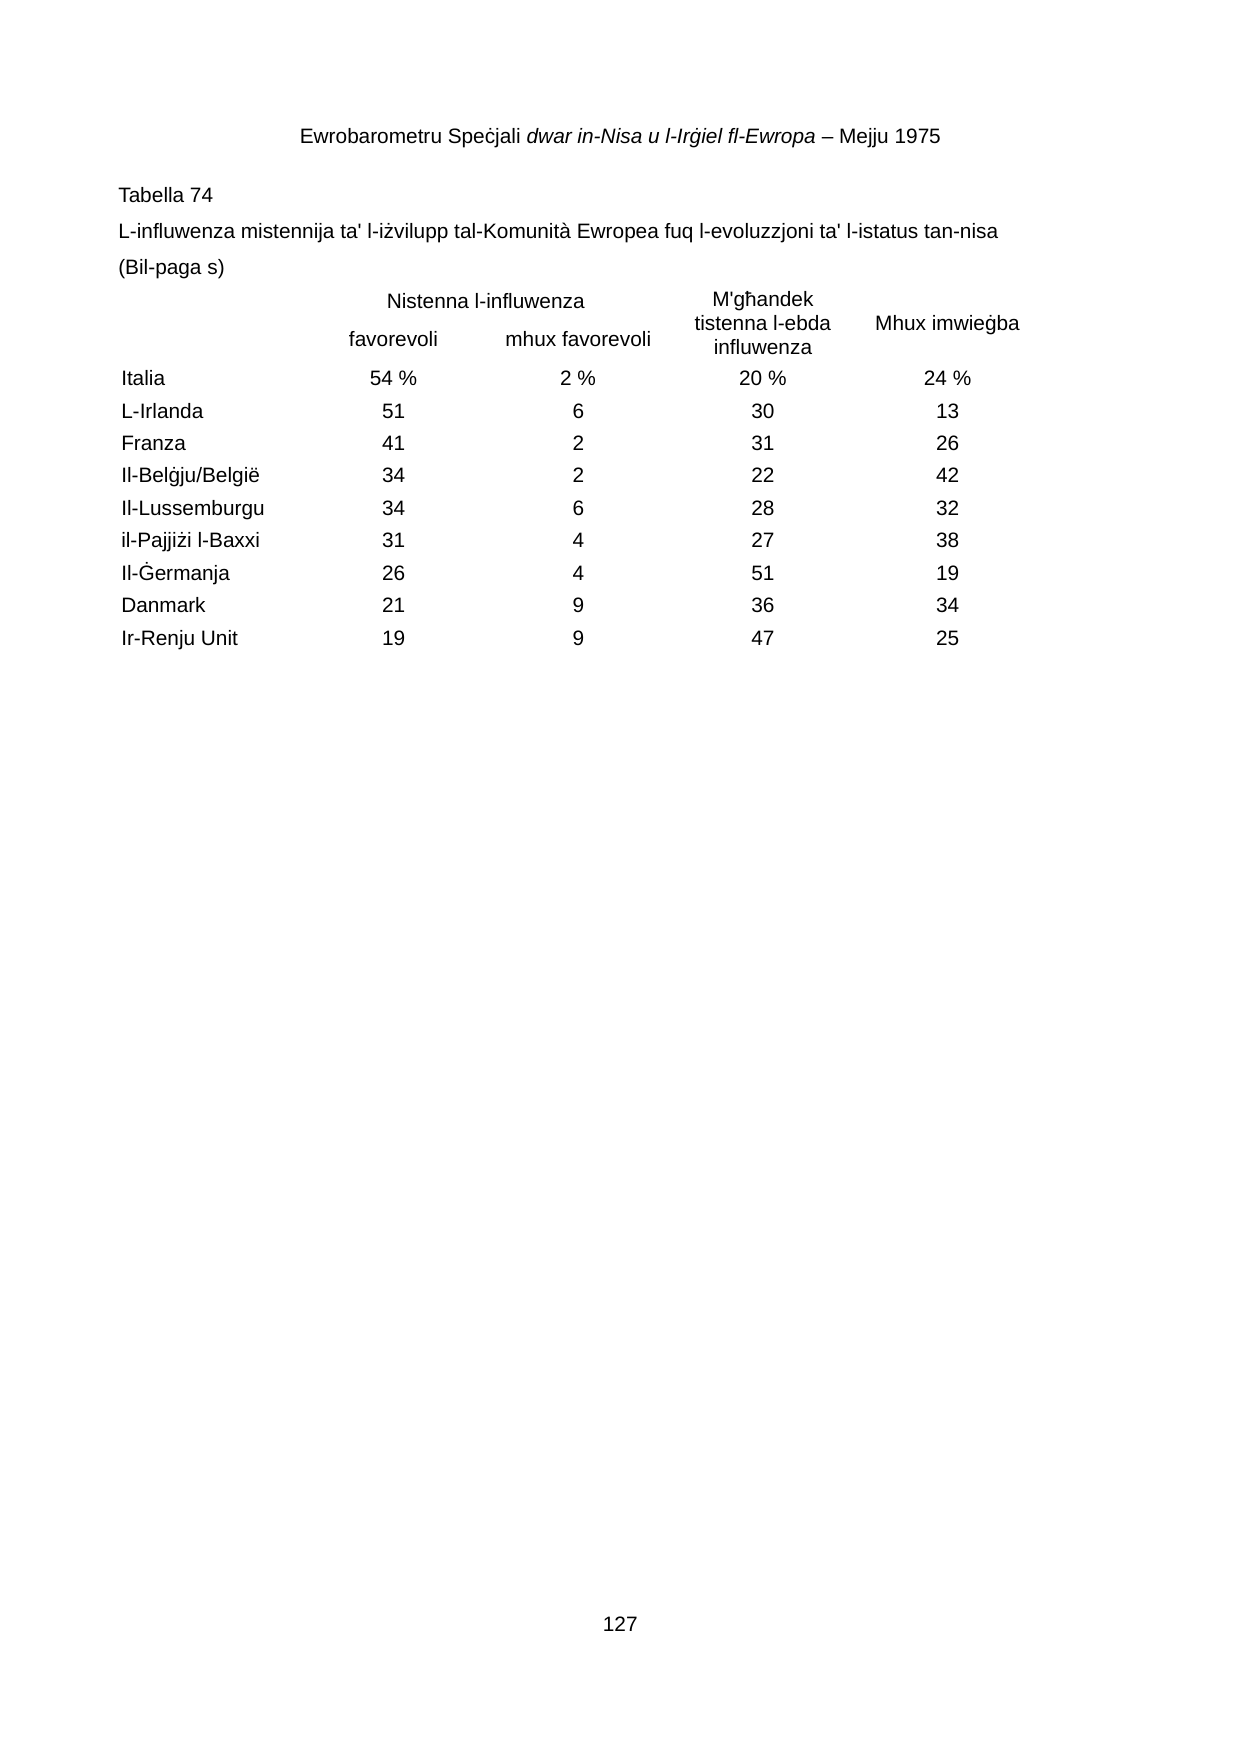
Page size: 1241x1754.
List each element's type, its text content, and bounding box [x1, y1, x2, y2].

table_cell [118, 317, 301, 362]
table_cell 38 [855, 524, 1040, 556]
table_cell Il-Ġermanja [118, 556, 301, 589]
table_cell 6 [486, 492, 670, 524]
table_cell 34 [855, 589, 1040, 621]
table_cell 4 [486, 524, 670, 556]
table_cell 2 [486, 427, 670, 459]
table_cell 26 [301, 556, 486, 589]
table_cell 25 [855, 621, 1040, 653]
table_cell 51 [670, 556, 855, 589]
table_cell 51 [301, 394, 486, 427]
table_cell 30 [670, 394, 855, 427]
table_cell 2 [486, 459, 670, 492]
table_cell 26 [855, 427, 1040, 459]
table_cell 24 % [855, 362, 1040, 394]
table_cell 19 [301, 621, 486, 653]
table_cell 54 % [301, 362, 486, 394]
table_cell 42 [855, 459, 1040, 492]
table_cell 6 [486, 394, 670, 427]
table_cell 9 [486, 621, 670, 653]
table_cell 47 [670, 621, 855, 653]
table_cell 13 [855, 394, 1040, 427]
table_cell favorevoli [301, 317, 486, 362]
table_cell L-Irlanda [118, 394, 301, 427]
table_cell 27 [670, 524, 855, 556]
text L-influwenza mistennija ta' l-iżvilupp tal-Komunità Ewropea fuq l-evoluzzjoni ta' l-istatus tan-nisa [118, 219, 1122, 243]
table_cell Danmark [118, 589, 301, 621]
table_cell il-Pajjiżi l-Baxxi [118, 524, 301, 556]
table_cell 28 [670, 492, 855, 524]
table_header Mhux imwieġba [855, 284, 1040, 362]
table_cell 19 [855, 556, 1040, 589]
table_cell 31 [301, 524, 486, 556]
table_cell 36 [670, 589, 855, 621]
table_header M'għandek tistenna l-ebda influwenza [670, 284, 855, 362]
table_cell 31 [670, 427, 855, 459]
table_cell 34 [301, 492, 486, 524]
table_cell 21 [301, 589, 486, 621]
table_cell Ir-Renju Unit [118, 621, 301, 653]
table_cell Italia [118, 362, 301, 394]
table_cell 22 [670, 459, 855, 492]
table_cell 20 % [670, 362, 855, 394]
table_cell 32 [855, 492, 1040, 524]
text Tabella 74 [118, 183, 1122, 207]
table_cell 41 [301, 427, 486, 459]
table_cell Franza [118, 427, 301, 459]
table_cell 34 [301, 459, 486, 492]
table_cell mhux favorevoli [486, 317, 670, 362]
table_header Nistenna l-influwenza [301, 284, 670, 317]
table_cell 9 [486, 589, 670, 621]
text (Bil-paga s) [118, 254, 1122, 278]
table_cell Il-Belġju/België [118, 459, 301, 492]
table_cell 2 % [486, 362, 670, 394]
table_cell Il-Lussemburgu [118, 492, 301, 524]
table_header [118, 284, 301, 317]
table_cell 4 [486, 556, 670, 589]
